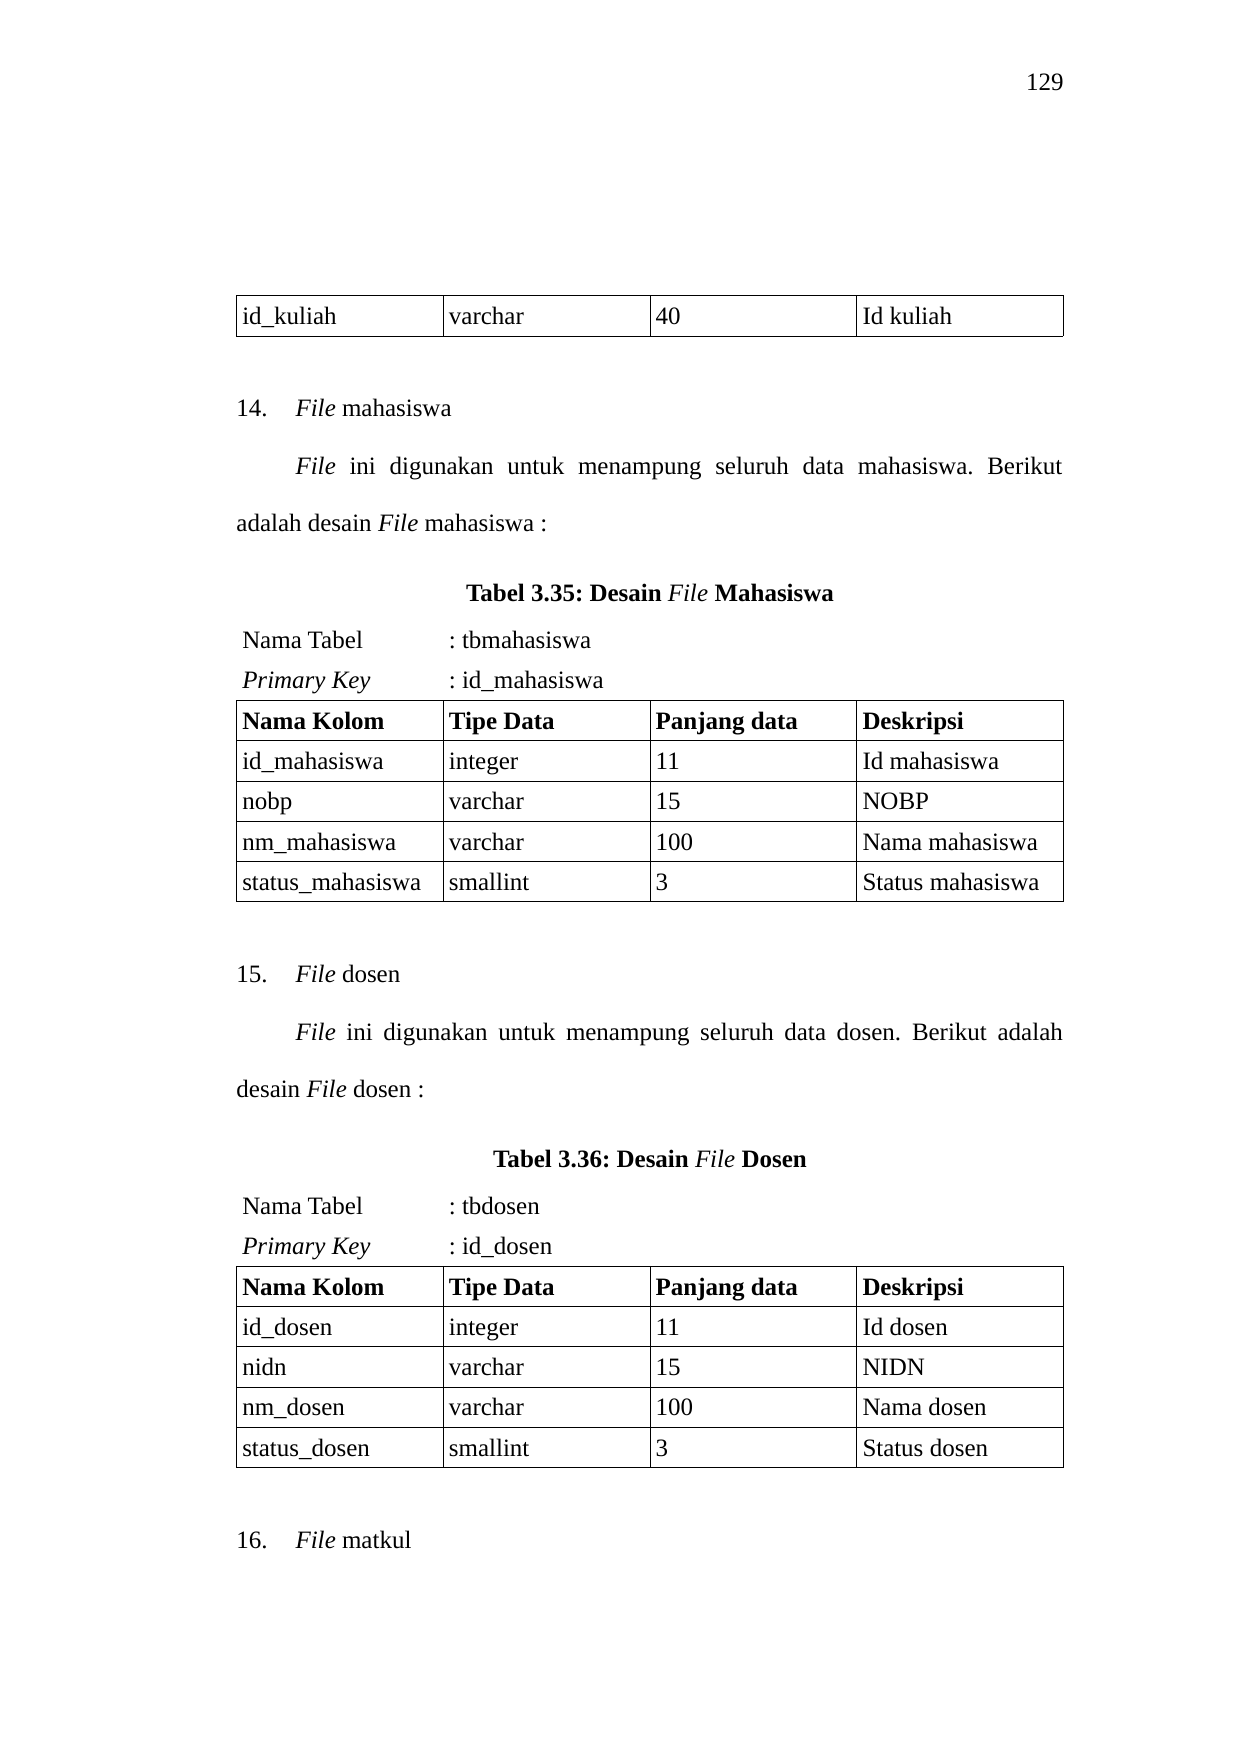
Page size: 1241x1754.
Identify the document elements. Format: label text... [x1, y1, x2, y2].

table_cell : id_dosen [443, 1226, 1063, 1266]
table_cell varchar [444, 296, 650, 336]
table_cell Id kuliah [857, 296, 1063, 336]
table_cell 40 [651, 296, 856, 336]
table_cell NIDN [857, 1347, 1063, 1387]
table_cell 15 [651, 1347, 856, 1387]
table_header Nama Tabel [236, 620, 443, 660]
table_cell NOBP [857, 782, 1063, 821]
table_cell 3 [651, 862, 856, 901]
list File matkul [236, 1525, 1063, 1554]
table_cell varchar [444, 822, 650, 861]
table_cell 11 [651, 1307, 856, 1346]
table_cell id_mahasiswa [237, 741, 443, 781]
table_cell Nama Kolom [237, 701, 443, 740]
table_cell Deskripsi [857, 701, 1063, 740]
text Tabel 3.36: Desain File Dosen [236, 1144, 1063, 1173]
list File mahasiswa [236, 393, 1063, 422]
table_cell Nama mahasiswa [857, 822, 1063, 861]
table_cell : id_mahasiswa [443, 660, 1063, 700]
table_cell integer [444, 741, 650, 781]
table_cell varchar [444, 1388, 650, 1427]
table_header : tbmahasiswa [443, 620, 1063, 660]
table_cell id_dosen [237, 1307, 443, 1346]
text File ini digunakan untuk menampung seluruh data mahasiswa. Berikut adalah desain File mahasiswa : [236, 451, 1063, 537]
table_cell Status mahasiswa [857, 862, 1063, 901]
table_header Nama Tabel [236, 1185, 443, 1226]
table_cell 100 [651, 1388, 856, 1427]
table_cell Deskripsi [857, 1267, 1063, 1306]
text Tabel 3.35: Desain File Mahasiswa [236, 578, 1063, 607]
table_cell nobp [237, 782, 443, 821]
table_cell nm_mahasiswa [237, 822, 443, 861]
table_cell 15 [651, 782, 856, 821]
table_cell 100 [651, 822, 856, 861]
table_cell Primary Key [236, 660, 443, 700]
table_cell smallint [444, 862, 650, 901]
table_cell Status dosen [857, 1428, 1063, 1467]
list File dosen [236, 959, 1063, 988]
table_cell integer [444, 1307, 650, 1346]
table_cell smallint [444, 1428, 650, 1467]
table_cell 11 [651, 741, 856, 781]
table_header : tbdosen [443, 1185, 1063, 1226]
table_cell Id mahasiswa [857, 741, 1063, 781]
text File ini digunakan untuk menampung seluruh data dosen. Berikut adalah desain File dosen : [236, 1017, 1063, 1103]
table_cell Tipe Data [444, 701, 650, 740]
table_cell nm_dosen [237, 1388, 443, 1427]
table_cell status_mahasiswa [237, 862, 443, 901]
table_cell nidn [237, 1347, 443, 1387]
table_cell Panjang data [651, 701, 856, 740]
table_cell Panjang data [651, 1267, 856, 1306]
table_cell varchar [444, 1347, 650, 1387]
table_cell 3 [651, 1428, 856, 1467]
table_cell varchar [444, 782, 650, 821]
table_cell Tipe Data [444, 1267, 650, 1306]
table_cell Id dosen [857, 1307, 1063, 1346]
table_cell Nama Kolom [237, 1267, 443, 1306]
table_cell id_kuliah [237, 296, 443, 336]
table_cell Nama dosen [857, 1388, 1063, 1427]
table_cell status_dosen [237, 1428, 443, 1467]
table_cell Primary Key [236, 1226, 443, 1266]
